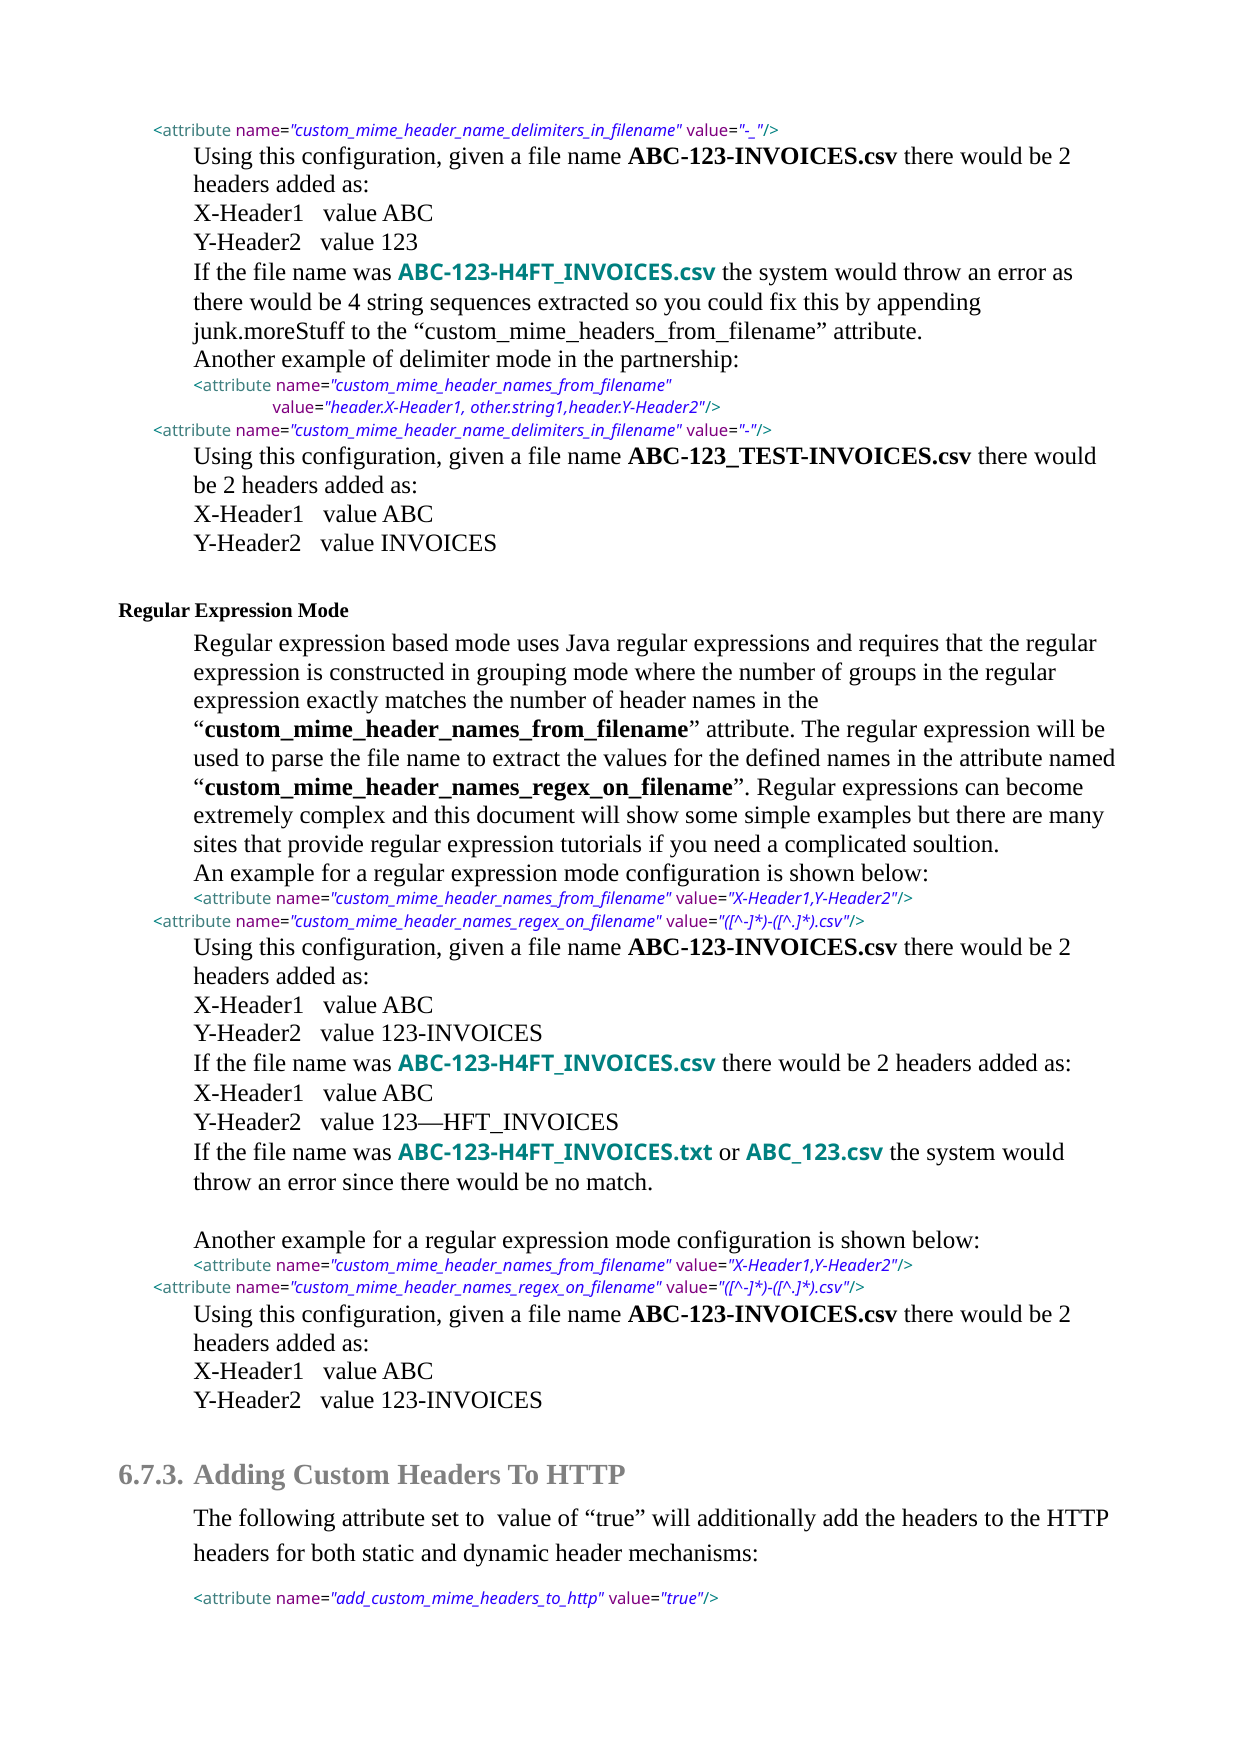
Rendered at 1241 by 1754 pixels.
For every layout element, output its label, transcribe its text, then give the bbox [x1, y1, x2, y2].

text Another example for a regular expression mode configuration is shown below: [193, 1225, 1122, 1253]
text <attribute name="custom_mime_header_names_from_filename" value="X-Header1,Y-Header2"/> [193, 887, 1122, 909]
text Using this configuration, given a file name ABC-123-INVOICES.csv there would be 2 headers added as: X-Header1 value ABC Y-Header2 value 123 [193, 141, 1122, 256]
text <attribute name="add_custom_mime_headers_to_http" value="true"/> [193, 1587, 1122, 1609]
text <attribute name="custom_mime_header_name_delimiters_in_filename" value="-_"/> [118, 118, 1122, 141]
text <attribute name="custom_mime_header_names_regex_on_filename" value="([^-]*)-([^.]*).csv"/> [118, 1276, 1122, 1299]
text If the file name was ABC-123-H4FT_INVOICES.csv there would be 2 headers added as: X-Header1 value ABC Y-Header2 value 123—HFT_INVOICES [193, 1047, 1122, 1136]
text <attribute name="custom_mime_header_name_delimiters_in_filename" value="-"/> [118, 419, 1122, 441]
text If the file name was ABC-123-H4FT_INVOICES.csv the system would throw an error as there would be 4 string sequences extracted so you could fix this by appending junk.moreStuff to the “custom_mime_headers_from_filename” attribute. [193, 256, 1122, 344]
text Using this configuration, given a file name ABC-123_TEST-INVOICES.csv there would be 2 headers added as: X-Header1 value ABC Y-Header2 value INVOICES [193, 441, 1122, 556]
text Another example of delimiter mode in the partnership: [193, 344, 1122, 373]
text <attribute name="custom_mime_header_names_from_filename" value="X-Header1,Y-Header2"/> [193, 1253, 1122, 1276]
text The following attribute set to value of “true” will additionally add the headers to the HTTP headers for both static and dynamic header mechanisms: [193, 1503, 1122, 1566]
text Using this configuration, given a file name ABC-123-INVOICES.csv there would be 2 headers added as: X-Header1 value ABC Y-Header2 value 123-INVOICES [193, 1299, 1122, 1414]
subtitle Regular Expression Mode [118, 598, 1122, 622]
text If the file name was ABC-123-H4FT_INVOICES.txt or ABC_123.csv the system would throw an error since there would be no match. [193, 1136, 1122, 1196]
subtitle Adding Custom Headers To HTTP [118, 1457, 1122, 1491]
text Regular expression based mode uses Java regular expressions and requires that the regular expression is constructed in grouping mode where the number of groups in the regular expression exactly matches the number of header names in the “custom_mime_header_names_from_filename” attribute. The regular expression will be used to parse the file name to extract the values for the defined names in the attribute named “custom_mime_header_names_regex_on_filename”. Regular expressions can become extremely complex and this document will show some simple examples but there are many sites that provide regular expression tutorials if you need a complicated soultion. [193, 628, 1122, 858]
text <attribute name="custom_mime_header_names_from_filename" [193, 373, 1122, 396]
text An example for a regular expression mode configuration is shown below: [193, 858, 1122, 887]
text value="header.X-Header1, other.string1,header.Y-Header2"/> [193, 396, 1122, 419]
text Using this configuration, given a file name ABC-123-INVOICES.csv there would be 2 headers added as: X-Header1 value ABC Y-Header2 value 123-INVOICES [193, 932, 1122, 1047]
text <attribute name="custom_mime_header_names_regex_on_filename" value="([^-]*)-([^.]*).csv"/> [118, 909, 1122, 932]
